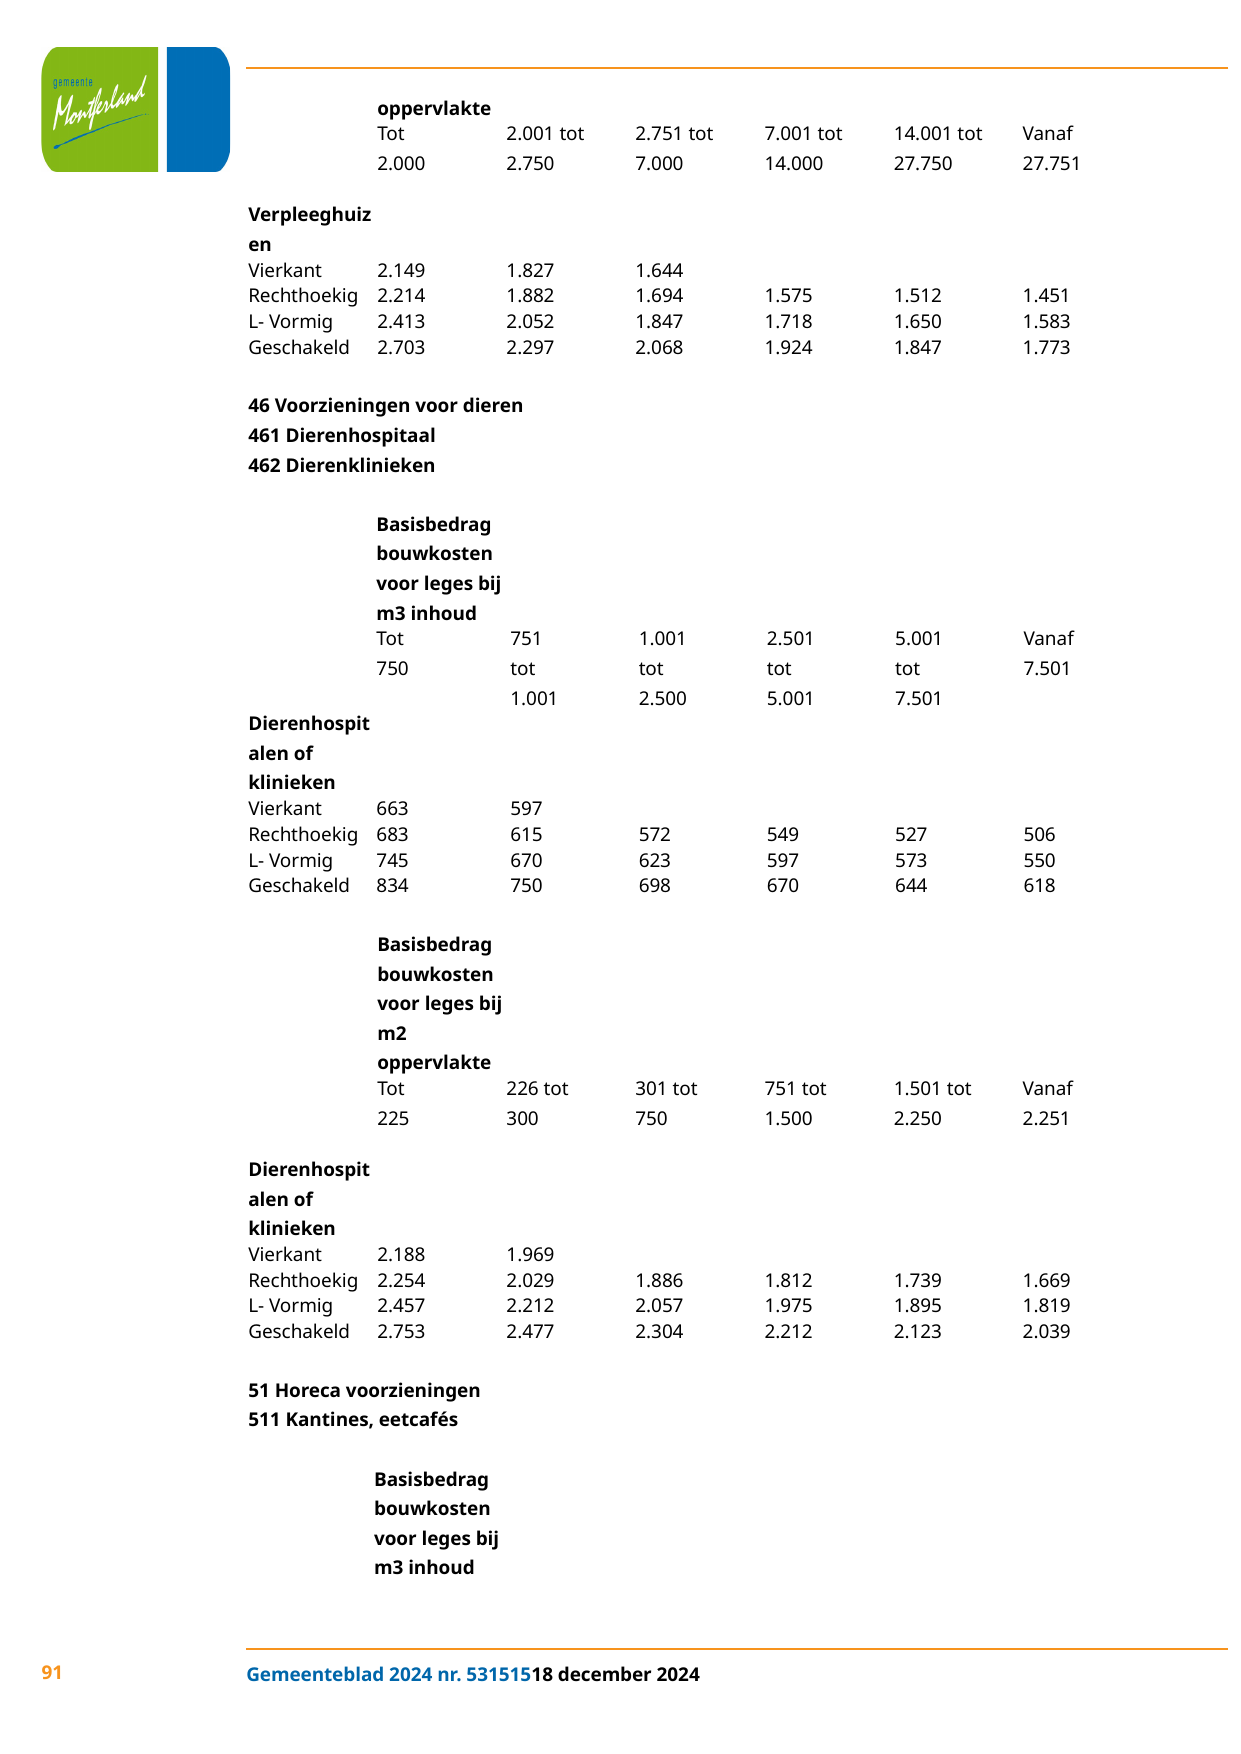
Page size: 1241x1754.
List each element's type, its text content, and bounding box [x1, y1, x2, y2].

table_cell 14.001 tot 27.750 [894, 121, 1022, 176]
table_cell [895, 710, 1023, 795]
table_cell Tot 750 [376, 626, 510, 710]
table_cell 1.886 [635, 1267, 764, 1293]
table_cell 1.451 [1023, 283, 1152, 308]
table_header [248, 95, 377, 121]
table_cell 2.297 [506, 334, 635, 360]
table_cell 2.057 [635, 1293, 764, 1318]
table_cell 1.644 [635, 257, 764, 283]
table_cell 2.039 [1023, 1318, 1152, 1344]
table_cell 2.149 [377, 257, 506, 283]
table_cell [764, 202, 893, 257]
table_cell [894, 202, 1022, 257]
table_cell 1.882 [506, 283, 635, 308]
table_cell 2.029 [506, 1267, 635, 1293]
table_cell Verpleeghuizen [248, 202, 377, 257]
table_header Basisbedrag bouwkosten voor leges bij m3 inhoud [374, 1466, 522, 1580]
table_cell Geschakeld [248, 334, 377, 360]
table_cell 1.583 [1023, 308, 1152, 334]
table_cell 2.457 [377, 1293, 506, 1318]
table_cell [639, 710, 767, 795]
text 46 Voorzieningen voor dieren [248, 393, 1152, 418]
table_cell 1.847 [894, 334, 1022, 360]
table_cell 597 [767, 847, 895, 872]
table_cell [894, 1241, 1022, 1267]
text 462 Dierenklinieken [248, 452, 1152, 477]
table_cell L- Vormig [248, 308, 377, 334]
table_cell Rechthoekig [248, 283, 377, 308]
text 51 Horeca voorzieningen [248, 1377, 1152, 1403]
table_cell 2.212 [764, 1318, 893, 1344]
table_cell Rechthoekig [248, 821, 376, 847]
table_cell 1.512 [894, 283, 1022, 308]
table_cell 2.304 [635, 1318, 764, 1344]
table_cell 1.718 [764, 308, 893, 334]
table_cell 2.477 [506, 1318, 635, 1344]
table_cell Vierkant [248, 1241, 377, 1267]
table_cell 2.751 tot 7.000 [635, 121, 764, 176]
table_cell [1023, 1156, 1152, 1241]
table_cell 1.895 [894, 1293, 1022, 1318]
table_cell L- Vormig [248, 847, 376, 872]
table_cell Dierenhospitalen of klinieken [248, 710, 376, 795]
table_cell 1.969 [506, 1241, 635, 1267]
table_cell 1.575 [764, 283, 893, 308]
table_cell 1.501 tot 2.250 [894, 1075, 1022, 1131]
table_cell [248, 121, 377, 176]
table_cell 550 [1023, 847, 1152, 872]
table_cell 1.924 [764, 334, 893, 360]
table_cell 7.001 tot 14.000 [764, 121, 893, 176]
table_cell 1.650 [894, 308, 1022, 334]
table_cell 1.812 [764, 1267, 893, 1293]
table_cell [635, 202, 764, 257]
table_cell 1.739 [894, 1267, 1022, 1293]
table_cell 2.068 [635, 334, 764, 360]
table_cell 1.669 [1023, 1267, 1152, 1293]
table_cell 506 [1023, 821, 1152, 847]
table_header [248, 1466, 374, 1580]
table_cell [764, 1156, 893, 1241]
table_header [248, 511, 376, 626]
table_cell 2.052 [506, 308, 635, 334]
table_cell 226 tot 300 [506, 1075, 635, 1131]
picture [41, 47, 231, 172]
table_cell 2.413 [377, 308, 506, 334]
table_cell [248, 1075, 377, 1131]
table_cell [248, 626, 376, 710]
table_cell Geschakeld [248, 1318, 377, 1344]
table_cell [895, 795, 1023, 821]
table_cell 834 [376, 873, 510, 898]
table_cell [248, 176, 377, 202]
table_cell 615 [510, 821, 638, 847]
table_cell Vierkant [248, 795, 376, 821]
table_cell 1.773 [1023, 334, 1152, 360]
table_cell 644 [895, 873, 1023, 898]
table_cell [639, 795, 767, 821]
table_cell 751 tot 1.500 [764, 1075, 893, 1131]
table_cell Rechthoekig [248, 1267, 377, 1293]
table_cell 2.214 [377, 283, 506, 308]
table_cell 1.847 [635, 308, 764, 334]
table_header Basisbedrag bouwkosten voor leges bij m3 inhoud [376, 511, 510, 626]
table_cell 2.001 tot 2.750 [506, 121, 635, 176]
table_cell [767, 710, 895, 795]
table_cell [764, 257, 893, 283]
table_cell 1.694 [635, 283, 764, 308]
table_cell [1023, 1241, 1152, 1267]
text 461 Dierenhospitaal [248, 422, 1152, 448]
table_cell 1.827 [506, 257, 635, 283]
table_cell 623 [639, 847, 767, 872]
table_header [248, 931, 377, 1075]
table_cell Vierkant [248, 257, 377, 283]
table_cell 618 [1023, 873, 1152, 898]
table_cell [635, 1156, 764, 1241]
table_cell Vanaf 27.751 [1023, 121, 1152, 176]
table_header oppervlakte [377, 95, 506, 121]
table_cell [377, 1156, 506, 1241]
table_cell [767, 795, 895, 821]
table_cell Tot 2.000 [377, 121, 506, 176]
table_cell [510, 710, 638, 795]
table_cell 301 tot 750 [635, 1075, 764, 1131]
table_cell 751 tot 1.001 [510, 626, 638, 710]
table_cell 2.123 [894, 1318, 1022, 1344]
table_cell 670 [510, 847, 638, 872]
table_cell 1.819 [1023, 1293, 1152, 1318]
table_cell 1.001 tot 2.500 [639, 626, 767, 710]
table_cell 2.188 [377, 1241, 506, 1267]
table_cell [376, 710, 510, 795]
table_cell Vanaf 2.251 [1023, 1075, 1152, 1131]
table_cell [1023, 257, 1152, 283]
table_cell 698 [639, 873, 767, 898]
table_cell [1023, 795, 1152, 821]
table_cell 2.703 [377, 334, 506, 360]
table_cell 663 [376, 795, 510, 821]
table_header Basisbedrag bouwkosten voor leges bij m2 oppervlakte [377, 931, 506, 1075]
table_cell [894, 257, 1022, 283]
table_cell [635, 1241, 764, 1267]
table_cell 750 [510, 873, 638, 898]
table_cell Tot 225 [377, 1075, 506, 1131]
table_cell 572 [639, 821, 767, 847]
table_cell 2.212 [506, 1293, 635, 1318]
table_cell Geschakeld [248, 873, 376, 898]
table_cell 2.501 tot 5.001 [767, 626, 895, 710]
table_cell [377, 202, 506, 257]
table_cell Vanaf 7.501 [1023, 626, 1152, 710]
table_cell 5.001 tot 7.501 [895, 626, 1023, 710]
table_cell [248, 1131, 377, 1156]
table_cell 683 [376, 821, 510, 847]
table_cell 597 [510, 795, 638, 821]
table_cell 2.254 [377, 1267, 506, 1293]
table_cell [894, 1156, 1022, 1241]
table_cell 549 [767, 821, 895, 847]
table_cell 670 [767, 873, 895, 898]
table_cell [506, 202, 635, 257]
table_cell 745 [376, 847, 510, 872]
table_cell 527 [895, 821, 1023, 847]
table_cell 573 [895, 847, 1023, 872]
table_cell Dierenhospitalen of klinieken [248, 1156, 377, 1241]
text 511 Kantines, eetcafés [248, 1406, 1152, 1432]
table_cell L- Vormig [248, 1293, 377, 1318]
table_cell 1.975 [764, 1293, 893, 1318]
table_cell [1023, 710, 1152, 795]
table_cell [506, 1156, 635, 1241]
table_cell [764, 1241, 893, 1267]
table_cell 2.753 [377, 1318, 506, 1344]
